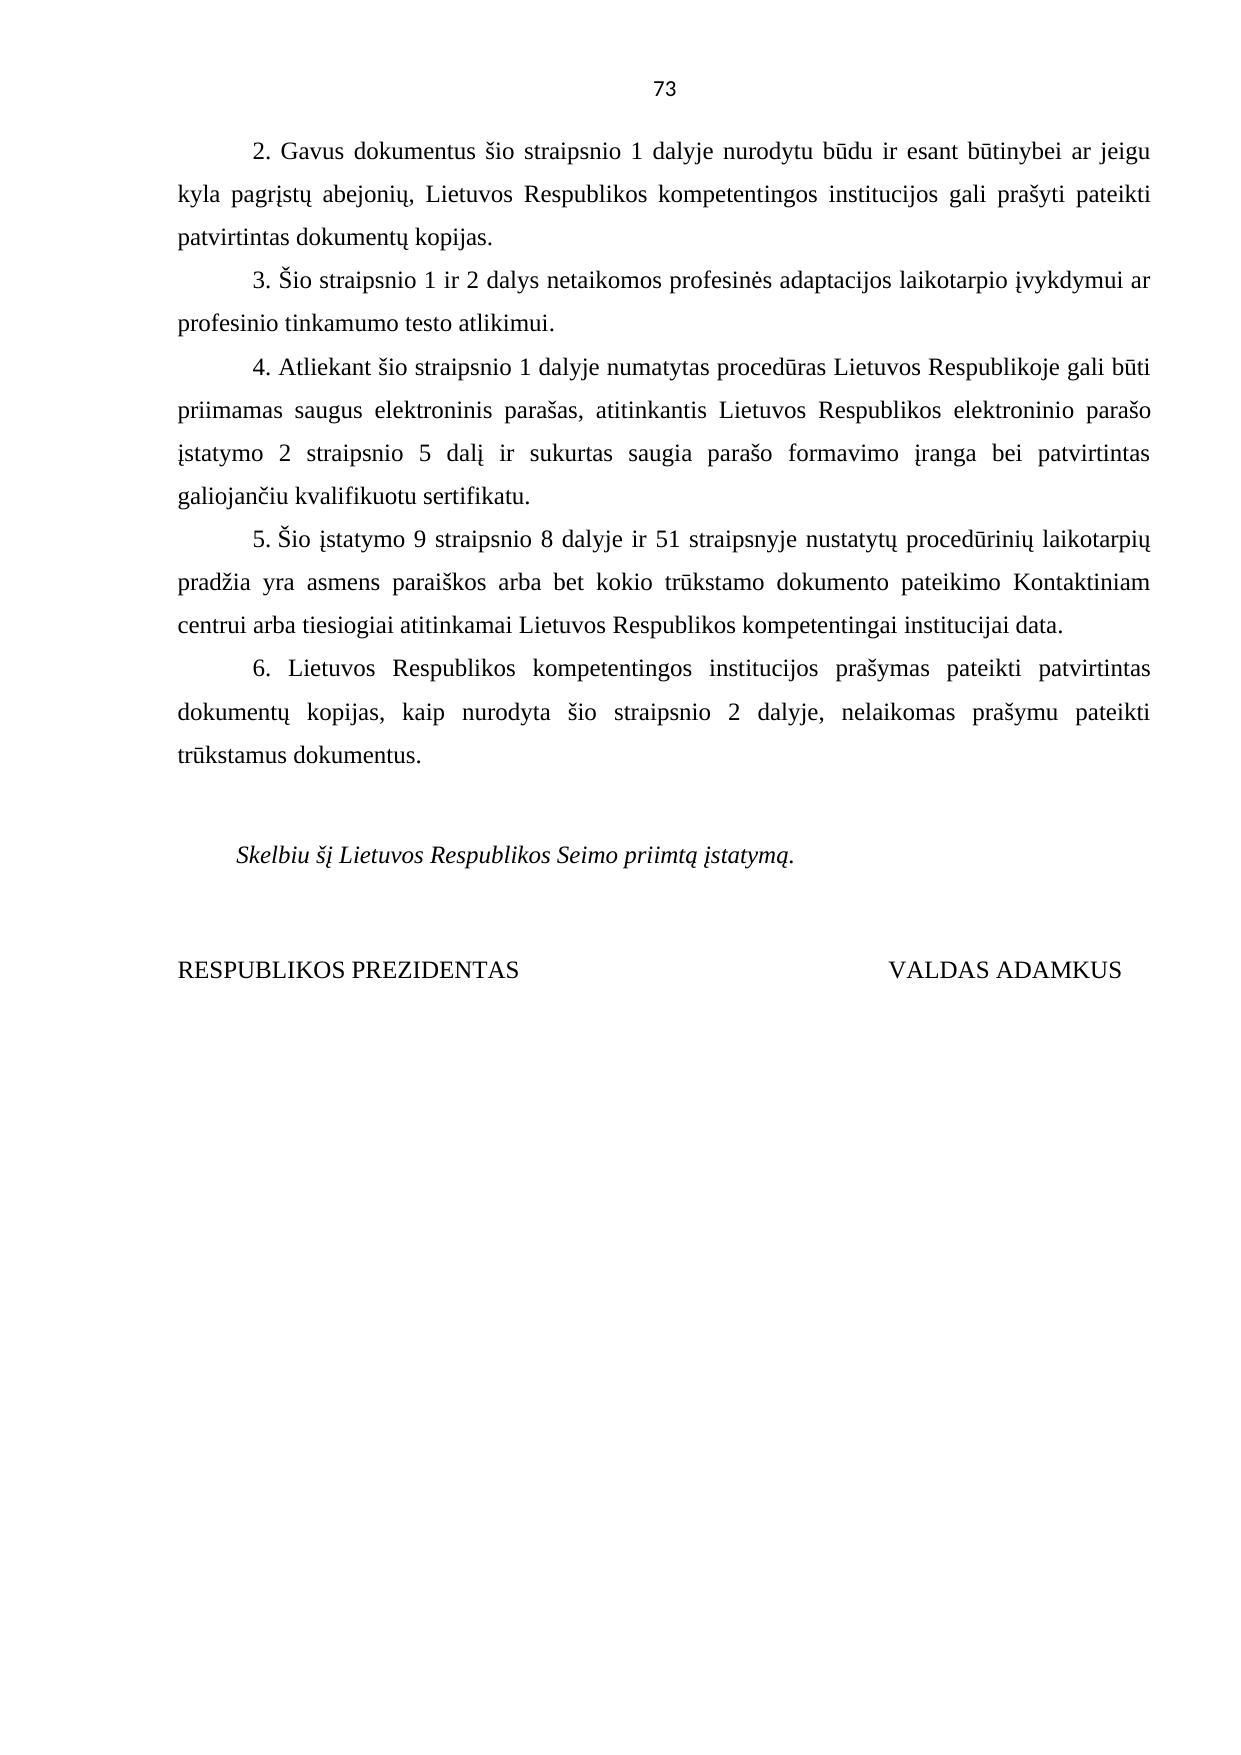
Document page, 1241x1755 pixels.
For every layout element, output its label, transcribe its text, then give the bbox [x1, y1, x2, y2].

text 6. Lietuvos Respublikos kompetentingos institucijos prašymas pateikti patvirtintas dokumentų kopijas, kaip nurodyta šio straipsnio 2 dalyje, nelaikomas prašymu pateikti trūkstamus dokumentus. [177, 653, 1152, 768]
text Skelbiu šį Lietuvos Respublikos Seimo priimtą įstatymą. [177, 840, 1152, 869]
text 5. Šio įstatymo 9 straipsnio 8 dalyje ir 51 straipsnyje nustatytų procedūrinių laikotarpių pradžia yra asmens paraiškos arba bet kokio trūkstamo dokumento pateikimo Kontaktiniam centrui arba tiesiogiai atitinkamai Lietuvos Respublikos kompetentingai institucijai data. [177, 524, 1152, 639]
text 2. Gavus dokumentus šio straipsnio 1 dalyje nurodytu būdu ir esant būtinybei ar jeigu kyla pagrįstų abejonių, Lietuvos Respublikos kompetentingos institucijos gali prašyti pateikti patvirtintas dokumentų kopijas. [177, 136, 1152, 251]
text 4. Atliekant šio straipsnio 1 dalyje numatytas procedūras Lietuvos Respublikoje gali būti priimamas saugus elektroninis parašas, atitinkantis Lietuvos Respublikos elektroninio parašo įstatymo 2 straipsnio 5 dalį ir sukurtas saugia parašo formavimo įranga bei patvirtintas galiojančiu kvalifikuotu sertifikatu. [177, 352, 1152, 510]
text RESPUBLIKOS PREZIDENTAS VALDAS ADAMKUS [177, 955, 1152, 984]
text 3. Šio straipsnio 1 ir 2 dalys netaikomos profesinės adaptacijos laikotarpio įvykdymui ar profesinio tinkamumo testo atlikimui. [177, 265, 1152, 337]
